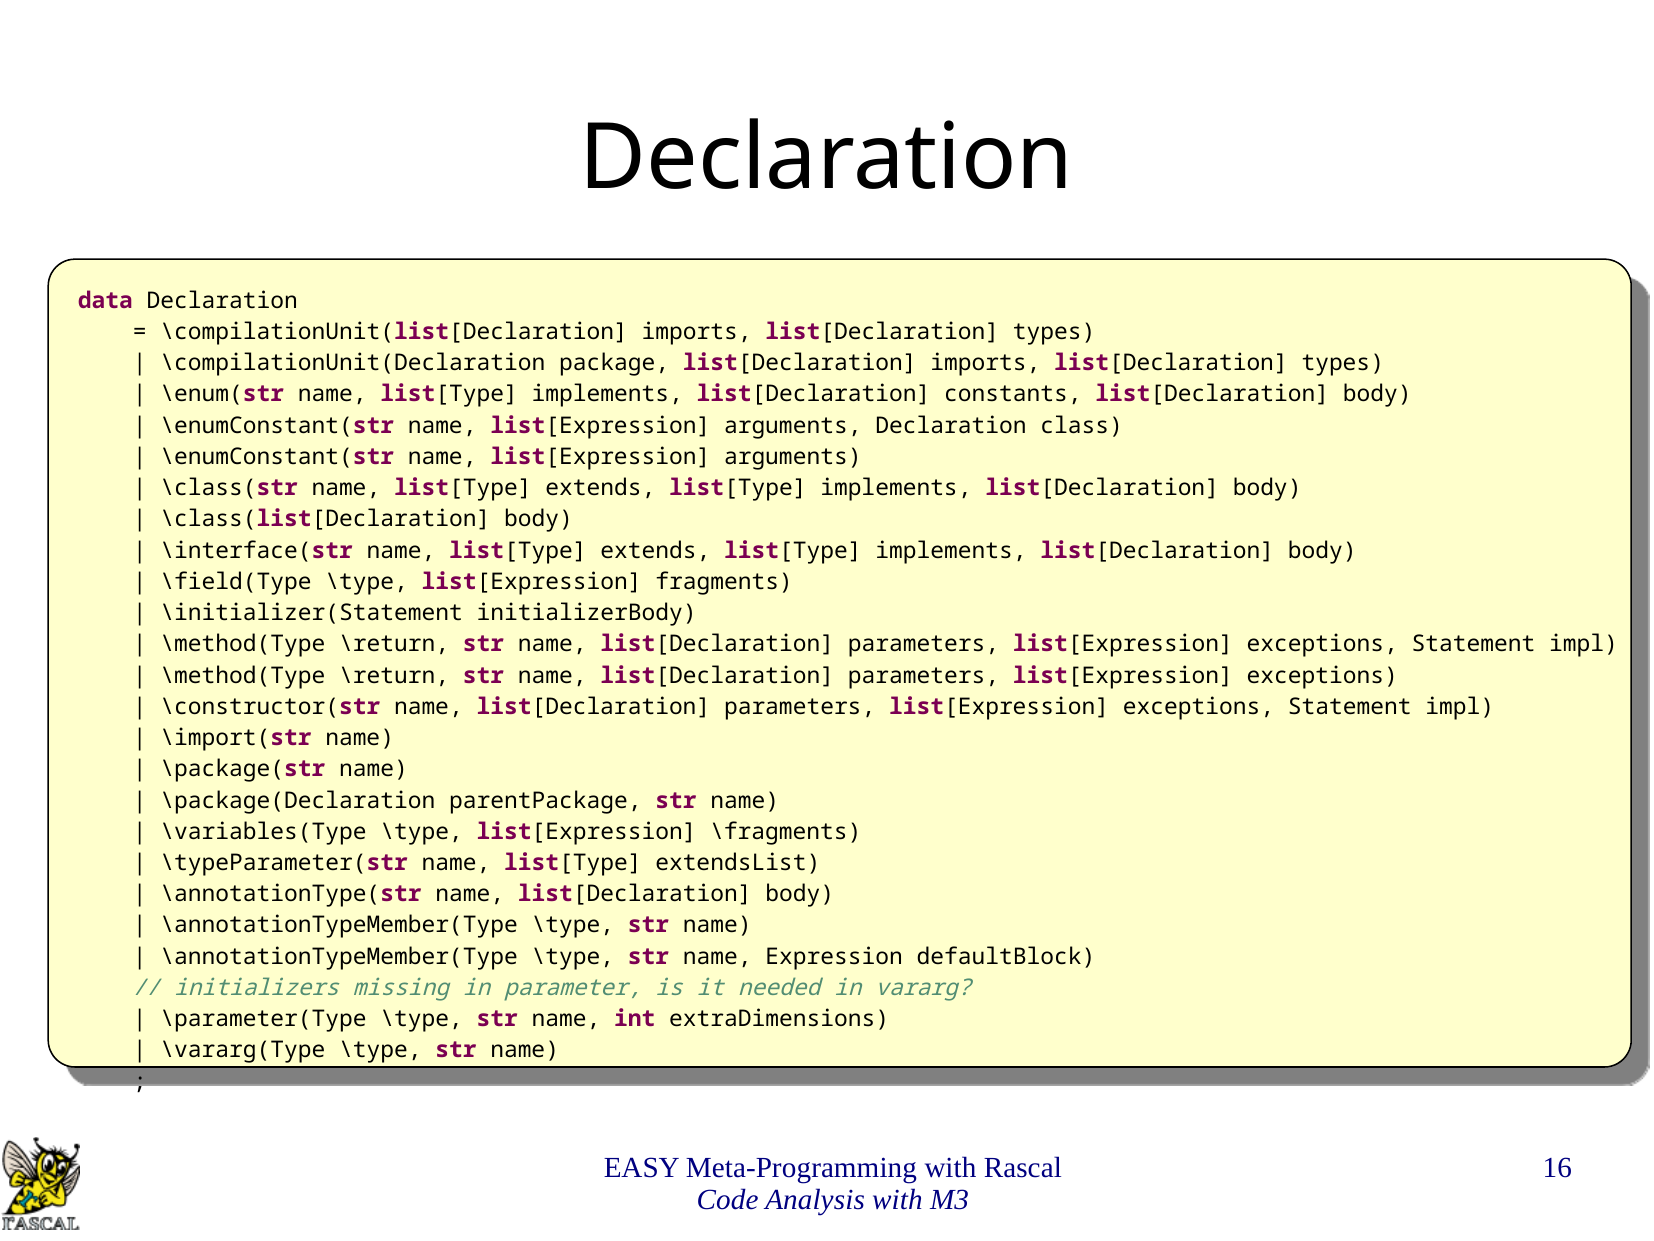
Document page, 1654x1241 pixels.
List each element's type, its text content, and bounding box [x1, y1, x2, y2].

text_box data Declaration = \compilationUnit(list[Declaration] imports, list[Declaration] types) | \compilationUnit(Declaration package, list[Declaration] imports, list[Declaration] types) | \enum(str name, list[Type] implements, list[Declaration] constants, list[Declaration] body) | \enumConstant(str name, list[Expression] arguments, Declaration class) | \enumConstant(str name, list[Expression] arguments) | \class(str name, list[Type] extends, list[Type] implements, list[Declaration] body) | \class(list[Declaration] body) | \interface(str name, list[Type] extends, list[Type] implements, list[Declaration] body) | \field(Type \type, list[Expression] fragments) | \initializer(Statement initializerBody) | \method(Type \return, str name, list[Declaration] parameters, list[Expression] exceptions, Statement impl) | \method(Type \return, str name, list[Declaration] parameters, list[Expression] exceptions) | \constructor(str name, list[Declaration] parameters, list[Expression] exceptions, Statement impl) | \import(str name) | \package(str name) | \package(Declaration parentPackage, str name) | \variables(Type \type, list[Expression] \fragments) | \typeParameter(str name, list[Type] extendsList) | \annotationType(str name, list[Declaration] body) | \annotationTypeMember(Type \type, str name) | \annotationTypeMember(Type \type, str name, Expression defaultBlock) // initializers missing in parameter, is it needed in vararg? | \parameter(Type \type, str name, int extraDimensions) | \vararg(Type \type, str name) ; [63, 276, 1633, 1039]
text_box [48, 259, 1632, 1068]
title Declaration [82, 49, 1571, 257]
picture [1, 1137, 80, 1230]
